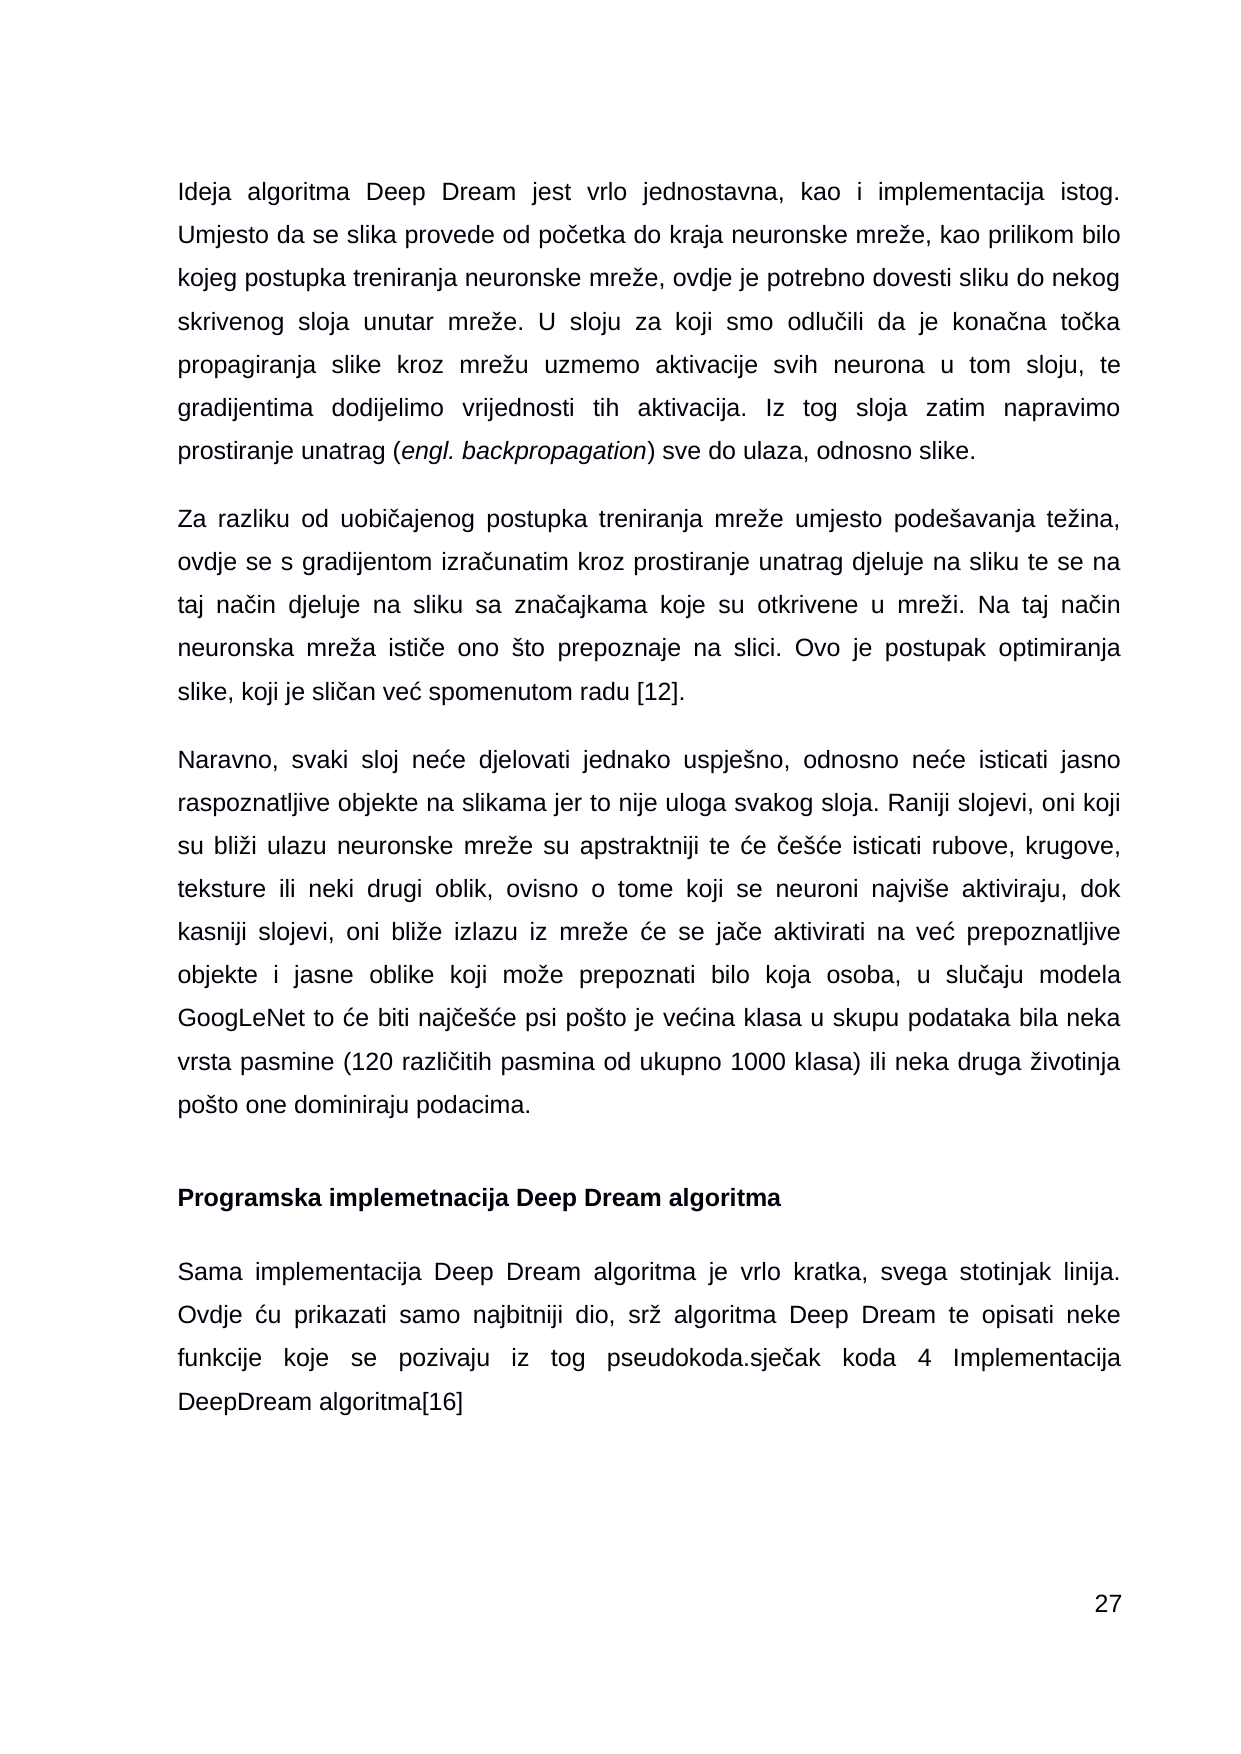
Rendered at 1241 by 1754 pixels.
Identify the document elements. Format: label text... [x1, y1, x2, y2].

text Ideja algoritma Deep Dream jest vrlo jednostavna, kao i implementacija istog. Umjesto da se slika provede od početka do kraja neuronske mreže, kao prilikom bilo kojeg postupka treniranja neuronske mreže, ovdje je potrebno dovesti sliku do nekog skrivenog sloja unutar mreže. U sloju za koji smo odlučili da je konačna točka propagiranja slike kroz mrežu uzmemo aktivacije svih neurona u tom sloju, te gradijentima dodijelimo vrijednosti tih aktivacija. Iz tog sloja zatim napravimo prostiranje unatrag (engl. backpropagation) sve do ulaza, odnosno slike. [177, 177, 1122, 465]
text Za razliku od uobičajenog postupka treniranja mreže umjesto podešavanja težina, ovdje se s gradijentom izračunatim kroz prostiranje unatrag djeluje na sliku te se na taj način djeluje na sliku sa značajkama koje su otkrivene u mreži. Na taj način neuronska mreža ističe ono što prepoznaje na slici. Ovo je postupak optimiranja slike, koji je sličan već spomenutom radu [12]. [177, 504, 1122, 705]
text Naravno, svaki sloj neće djelovati jednako uspješno, odnosno neće isticati jasno raspoznatljive objekte na slikama jer to nije uloga svakog sloja. Raniji slojevi, oni koji su bliži ulazu neuronske mreže su apstraktniji te će češće isticati rubove, krugove, teksture ili neki drugi oblik, ovisno o tome koji se neuroni najviše aktiviraju, dok kasniji slojevi, oni bliže izlazu iz mreže će se jače aktivirati na već prepoznatljive objekte i jasne oblike koji može prepoznati bilo koja osoba, u slučaju modela GoogLeNet to će biti najčešće psi pošto je većina klasa u skupu podataka bila neka vrsta pasmine (120 različitih pasmina od ukupno 1000 klasa) ili neka druga životinja pošto one dominiraju podacima. [177, 745, 1122, 1118]
subtitle Programska implemetnacija Deep Dream algoritma [177, 1183, 1122, 1212]
text Sama implementacija Deep Dream algoritma je vrlo kratka, svega stotinjak linija. Ovdje ću prikazati samo najbitniji dio, srž algoritma Deep Dream te opisati neke funkcije koje se pozivaju iz tog pseudokoda.sječak koda 4 Implementacija DeepDream algoritma[16] [177, 1257, 1122, 1415]
